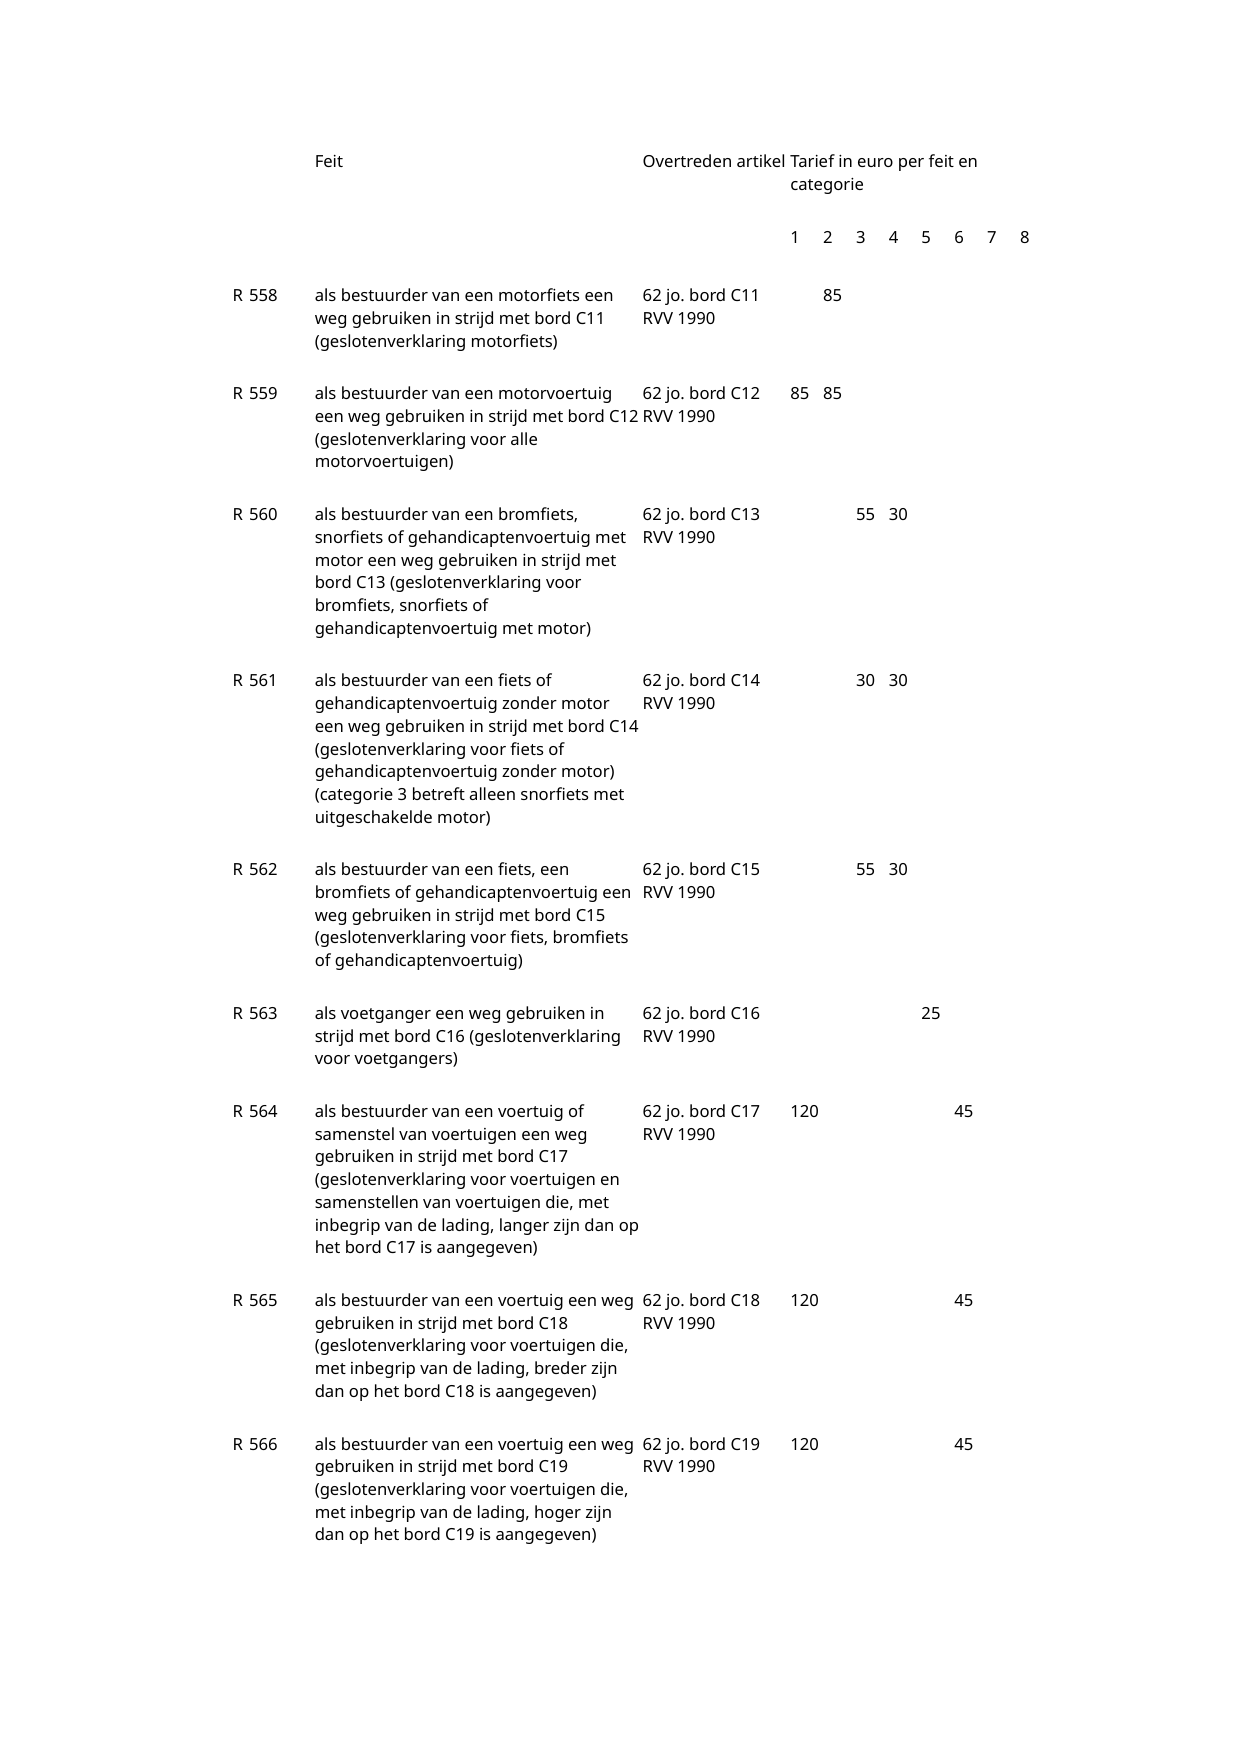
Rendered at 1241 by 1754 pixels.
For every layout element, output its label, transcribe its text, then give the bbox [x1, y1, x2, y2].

table_cell 62 jo. bord C15 RVV 1990 [643, 858, 790, 1002]
table_cell 6 [954, 225, 987, 284]
table_cell [1020, 503, 1053, 669]
table_cell [790, 669, 823, 858]
table_cell [921, 1432, 954, 1576]
table_cell [889, 382, 921, 503]
table_cell [856, 382, 888, 503]
table_cell [1020, 284, 1053, 382]
table_cell 559 [249, 382, 282, 503]
table_cell R [233, 1432, 249, 1576]
table_cell R [233, 382, 249, 503]
table_cell als bestuurder van een voertuig een weg gebruiken in strijd met bord C18 (geslotenverklaring voor voertuigen die, met inbegrip van de lading, breder zijn dan op het bord C18 is aangegeven) [315, 1289, 642, 1432]
table_cell [282, 503, 314, 669]
table_cell 30 [889, 669, 921, 858]
table_cell R [233, 1002, 249, 1100]
table_cell als bestuurder van een voertuig een weg gebruiken in strijd met bord C19 (geslotenverklaring voor voertuigen die, met inbegrip van de lading, hoger zijn dan op het bord C19 is aangegeven) [315, 1432, 642, 1576]
table_cell 45 [954, 1100, 987, 1289]
table_cell 55 [856, 503, 888, 669]
table_cell 45 [954, 1432, 987, 1576]
table_header [282, 150, 314, 225]
table_cell [954, 382, 987, 503]
table_cell 7 [987, 225, 1020, 284]
table_cell [921, 1100, 954, 1289]
table_cell [856, 1432, 888, 1576]
table_cell 62 jo. bord C19 RVV 1990 [643, 1432, 790, 1576]
table_cell 85 [790, 382, 823, 503]
table_cell [889, 1100, 921, 1289]
table_header Tarief in euro per feit en categorie [790, 150, 1053, 225]
table_header [233, 150, 249, 225]
table_cell [790, 284, 823, 382]
table_cell 25 [921, 1002, 954, 1100]
table_cell 62 jo. bord C14 RVV 1990 [643, 669, 790, 858]
table_cell [823, 1100, 856, 1289]
table_cell R [233, 669, 249, 858]
table_cell [282, 669, 314, 858]
table_cell R [233, 1100, 249, 1289]
table_cell [282, 1432, 314, 1576]
table_cell 30 [889, 858, 921, 1002]
table_cell [921, 669, 954, 858]
table_cell [282, 858, 314, 1002]
table_cell als bestuurder van een fiets, een bromfiets of gehandicaptenvoertuig een weg gebruiken in strijd met bord C15 (geslotenverklaring voor fiets, bromfiets of gehandicaptenvoertuig) [315, 858, 642, 1002]
table_cell R [233, 284, 249, 382]
table_cell 85 [823, 382, 856, 503]
table_cell [1020, 669, 1053, 858]
table_cell [823, 503, 856, 669]
table_cell 55 [856, 858, 888, 1002]
table_cell [889, 284, 921, 382]
table_cell [282, 1002, 314, 1100]
table_cell [790, 1002, 823, 1100]
table_cell als bestuurder van een motorvoertuig een weg gebruiken in strijd met bord C12 (geslotenverklaring voor alle motorvoertuigen) [315, 382, 642, 503]
table_cell [987, 1289, 1020, 1432]
table_cell 120 [790, 1289, 823, 1432]
table_cell [987, 1002, 1020, 1100]
table_cell [987, 1100, 1020, 1289]
table_cell als bestuurder van een bromfiets, snorfiets of gehandicaptenvoertuig met motor een weg gebruiken in strijd met bord C13 (geslotenverklaring voor bromfiets, snorfiets of gehandicaptenvoertuig met motor) [315, 503, 642, 669]
table_cell 62 jo. bord C12 RVV 1990 [643, 382, 790, 503]
table_cell [856, 1100, 888, 1289]
table_cell [856, 1002, 888, 1100]
table_cell [643, 225, 790, 284]
table_cell 62 jo. bord C13 RVV 1990 [643, 503, 790, 669]
table_cell [823, 1289, 856, 1432]
table_cell [987, 858, 1020, 1002]
table_cell [790, 858, 823, 1002]
table_cell R [233, 858, 249, 1002]
table_cell [954, 503, 987, 669]
table_cell [889, 1289, 921, 1432]
table_cell [954, 1002, 987, 1100]
table_cell [987, 503, 1020, 669]
table_cell [987, 669, 1020, 858]
table_cell 2 [823, 225, 856, 284]
table_cell R [233, 503, 249, 669]
table_cell [282, 225, 314, 284]
table_cell [249, 225, 282, 284]
table_cell [954, 858, 987, 1002]
table_cell [1020, 382, 1053, 503]
table_cell 62 jo. bord C18 RVV 1990 [643, 1289, 790, 1432]
table_cell 62 jo. bord C16 RVV 1990 [643, 1002, 790, 1100]
table_cell 30 [889, 503, 921, 669]
table_cell 3 [856, 225, 888, 284]
table_cell [987, 1432, 1020, 1576]
table_cell [1020, 1100, 1053, 1289]
table_cell [823, 1002, 856, 1100]
table_cell [315, 225, 642, 284]
table_cell als bestuurder van een voertuig of samenstel van voertuigen een weg gebruiken in strijd met bord C17 (geslotenverklaring voor voertuigen en samenstellen van voertuigen die, met inbegrip van de lading, langer zijn dan op het bord C17 is aangegeven) [315, 1100, 642, 1289]
table_cell [856, 284, 888, 382]
table_cell 560 [249, 503, 282, 669]
table_cell 120 [790, 1100, 823, 1289]
table_header Overtreden artikel [643, 150, 790, 225]
table_cell [790, 503, 823, 669]
table_cell [954, 669, 987, 858]
table_cell [954, 284, 987, 382]
table_cell [233, 225, 249, 284]
table_cell [823, 858, 856, 1002]
table_cell 30 [856, 669, 888, 858]
table_cell [1020, 1002, 1053, 1100]
table_cell 566 [249, 1432, 282, 1576]
table_cell [1020, 1289, 1053, 1432]
table_cell [921, 1289, 954, 1432]
table_cell 8 [1020, 225, 1053, 284]
table_cell [987, 382, 1020, 503]
table_cell als bestuurder van een motorfiets een weg gebruiken in strijd met bord C11 (geslotenverklaring motorfiets) [315, 284, 642, 382]
table_cell 45 [954, 1289, 987, 1432]
table_cell 120 [790, 1432, 823, 1576]
table_header Feit [315, 150, 642, 225]
table_cell 562 [249, 858, 282, 1002]
table_cell [282, 1289, 314, 1432]
table_cell 4 [889, 225, 921, 284]
table_cell [921, 382, 954, 503]
table_cell 558 [249, 284, 282, 382]
table_cell 565 [249, 1289, 282, 1432]
table_cell [823, 669, 856, 858]
table_cell [282, 382, 314, 503]
table_cell [921, 503, 954, 669]
table_cell als bestuurder van een fiets of gehandicaptenvoertuig zonder motor een weg gebruiken in strijd met bord C14 (geslotenverklaring voor fiets of gehandicaptenvoertuig zonder motor) (categorie 3 betreft alleen snorfiets met uitgeschakelde motor) [315, 669, 642, 858]
table_cell [823, 1432, 856, 1576]
table_cell 85 [823, 284, 856, 382]
table_cell 1 [790, 225, 823, 284]
table_cell [1020, 1432, 1053, 1576]
table_cell 5 [921, 225, 954, 284]
table_cell als voetganger een weg gebruiken in strijd met bord C16 (geslotenverklaring voor voetgangers) [315, 1002, 642, 1100]
table_cell [889, 1002, 921, 1100]
table_cell 564 [249, 1100, 282, 1289]
table_cell [889, 1432, 921, 1576]
table_cell [1020, 858, 1053, 1002]
table_cell 563 [249, 1002, 282, 1100]
table_cell 62 jo. bord C11 RVV 1990 [643, 284, 790, 382]
table_cell [282, 284, 314, 382]
table_cell 561 [249, 669, 282, 858]
table_cell [987, 284, 1020, 382]
table_cell [856, 1289, 888, 1432]
table_cell 62 jo. bord C17 RVV 1990 [643, 1100, 790, 1289]
table_header [249, 150, 282, 225]
table_cell [282, 1100, 314, 1289]
table_cell [921, 858, 954, 1002]
table_cell R [233, 1289, 249, 1432]
table_cell [921, 284, 954, 382]
